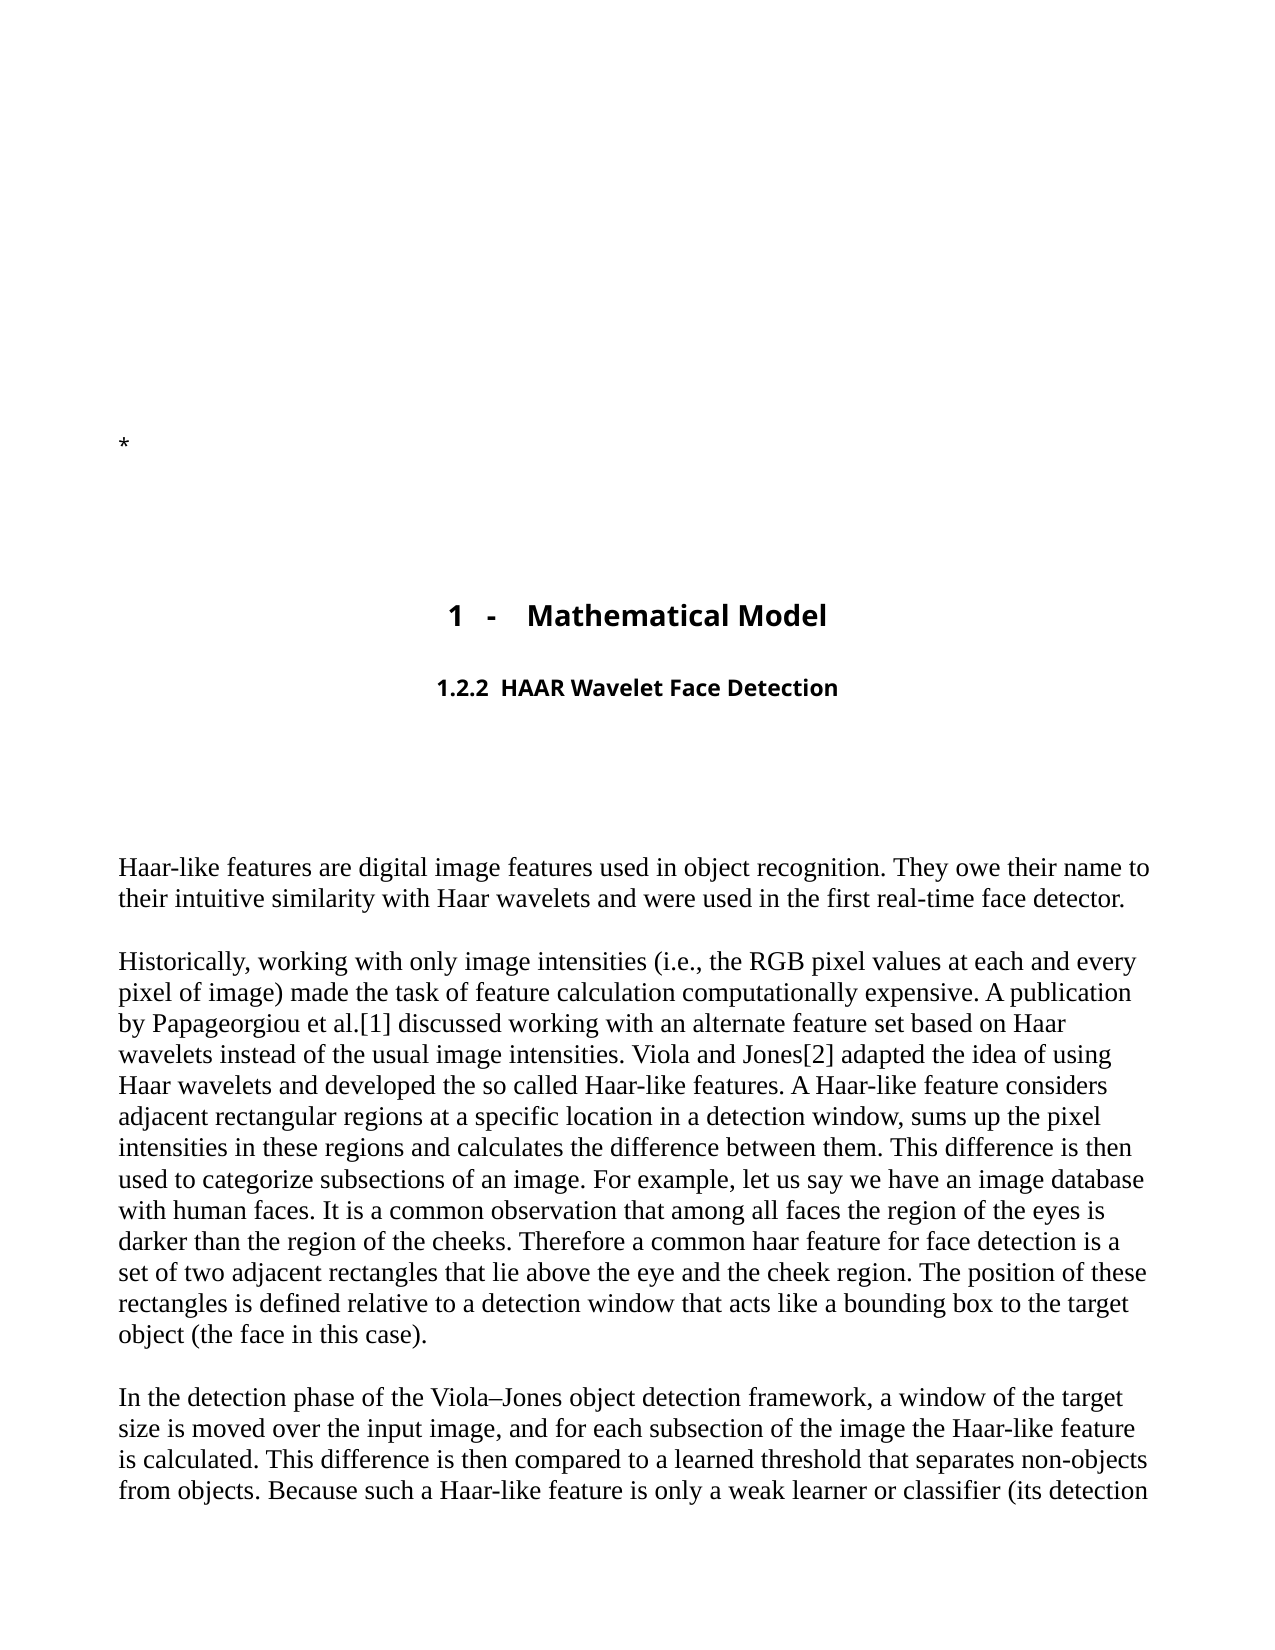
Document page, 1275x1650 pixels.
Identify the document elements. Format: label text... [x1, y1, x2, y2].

text 1.2.2 HAAR Wavelet Face Detection [118, 672, 1157, 703]
text * [118, 431, 1157, 459]
text Historically, working with only image intensities (i.e., the RGB pixel values at each and every pixel of image) made the task of feature calculation computationally expensive. A publication by Papageorgiou et al.[1] discussed working with an alternate feature set based on Haar wavelets instead of the usual image intensities. Viola and Jones[2] adapted the idea of using Haar wavelets and developed the so called Haar-like features. A Haar-like feature considers adjacent rectangular regions at a specific location in a detection window, sums up the pixel intensities in these regions and calculates the difference between them. This difference is then used to categorize subsections of an image. For example, let us say we have an image database with human faces. It is a common observation that among all faces the region of the eyes is darker than the region of the cheeks. Therefore a common haar feature for face detection is a set of two adjacent rectangles that lie above the eye and the cheek region. The position of these rectangles is defined relative to a detection window that acts like a bounding box to the target object (the face in this case). [118, 945, 1157, 1349]
text In the detection phase of the Viola–Jones object detection framework, a window of the target size is moved over the input image, and for each subsection of the image the Haar-like feature is calculated. This difference is then compared to a learned threshold that separates non-objects from objects. Because such a Haar-like feature is only a weak learner or classifier (its detection [118, 1381, 1157, 1505]
text Haar-like features are digital image features used in object recognition. They owe their name to their intuitive similarity with Haar wavelets and were used in the first real-time face detector. [118, 851, 1157, 913]
text 1 - Mathematical Model [118, 596, 1157, 635]
